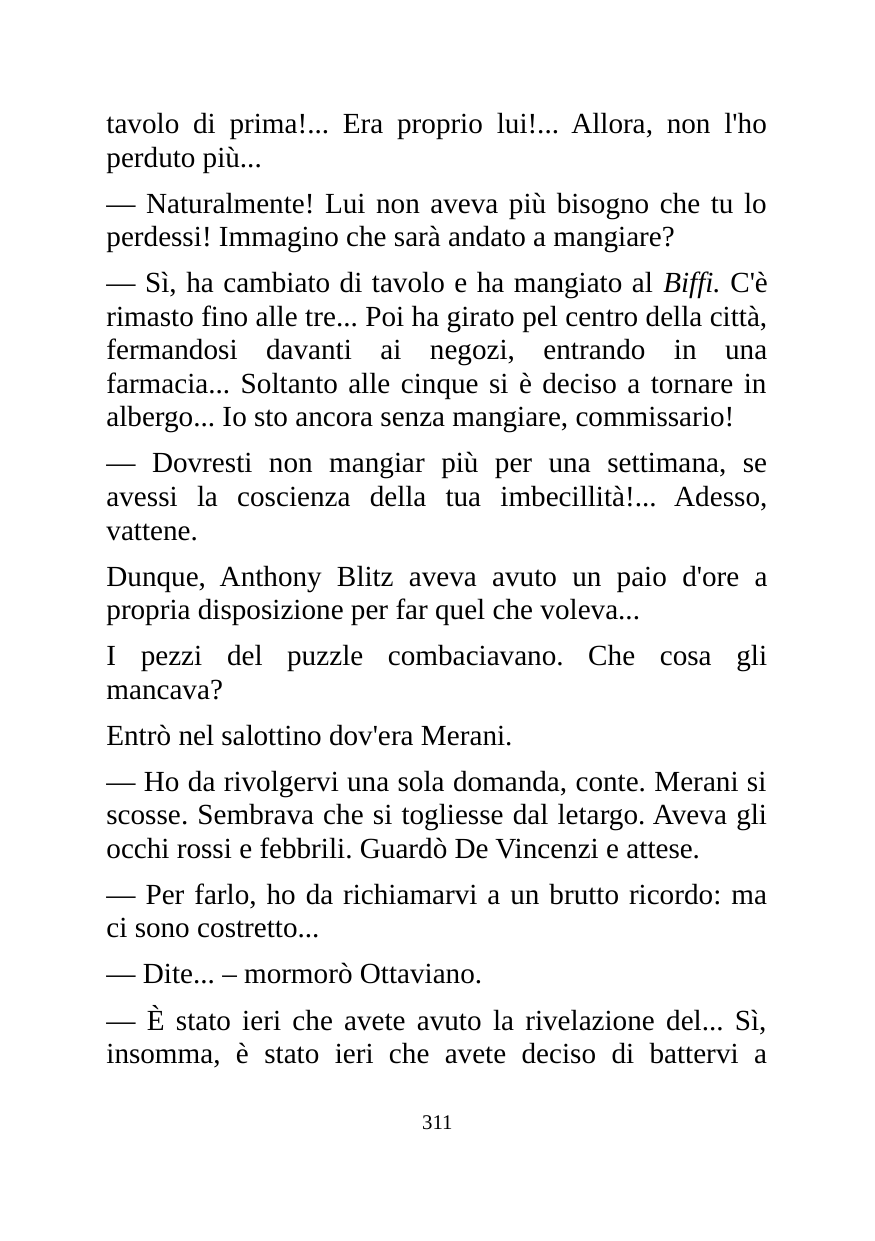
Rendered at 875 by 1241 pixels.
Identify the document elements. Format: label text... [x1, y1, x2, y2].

text — Naturalmente! Lui non aveva più bisogno che tu lo perdessi! Immagino che sarà andato a mangiare? [106, 186, 768, 253]
text — Ho da rivolgervi una sola domanda, conte. Merani si scosse. Sembrava che si togliesse dal letargo. Aveva gli occhi rossi e febbrili. Guardò De Vincenzi e attese. [106, 764, 768, 864]
text Dunque, Anthony Blitz aveva avuto un paio d'ore a propria disposizione per far quel che voleva... [106, 559, 768, 626]
text I pezzi del puzzle combaciavano. Che cosa gli mancava? [106, 638, 768, 705]
text — Sì, ha cambiato di tavolo e ha mangiato al Biffi. C'è rimasto fino alle tre... Poi ha girato pel centro della città, fermandosi davanti ai negozi, entrando in una farmacia... Soltanto alle cinque si è deciso a tornare in albergo... Io sto ancora senza mangiare, commissario! [106, 265, 768, 433]
text Entrò nel salottino dov'era Merani. [106, 718, 768, 751]
text tavolo di prima!... Era proprio lui!... Allora, non l'ho perduto più... [106, 106, 768, 173]
text — È stato ieri che avete avuto la rivelazione del... Sì, insomma, è stato ieri che avete deciso di battervi a [106, 1003, 768, 1070]
text — Dite... – mormorò Ottaviano. [106, 957, 768, 990]
text — Dovresti non mangiar più per una settimana, se avessi la coscienza della tua imbecillità!... Adesso, vattene. [106, 446, 768, 546]
text — Per farlo, ho da richiamarvi a un brutto ricordo: ma ci sono costretto... [106, 877, 768, 944]
